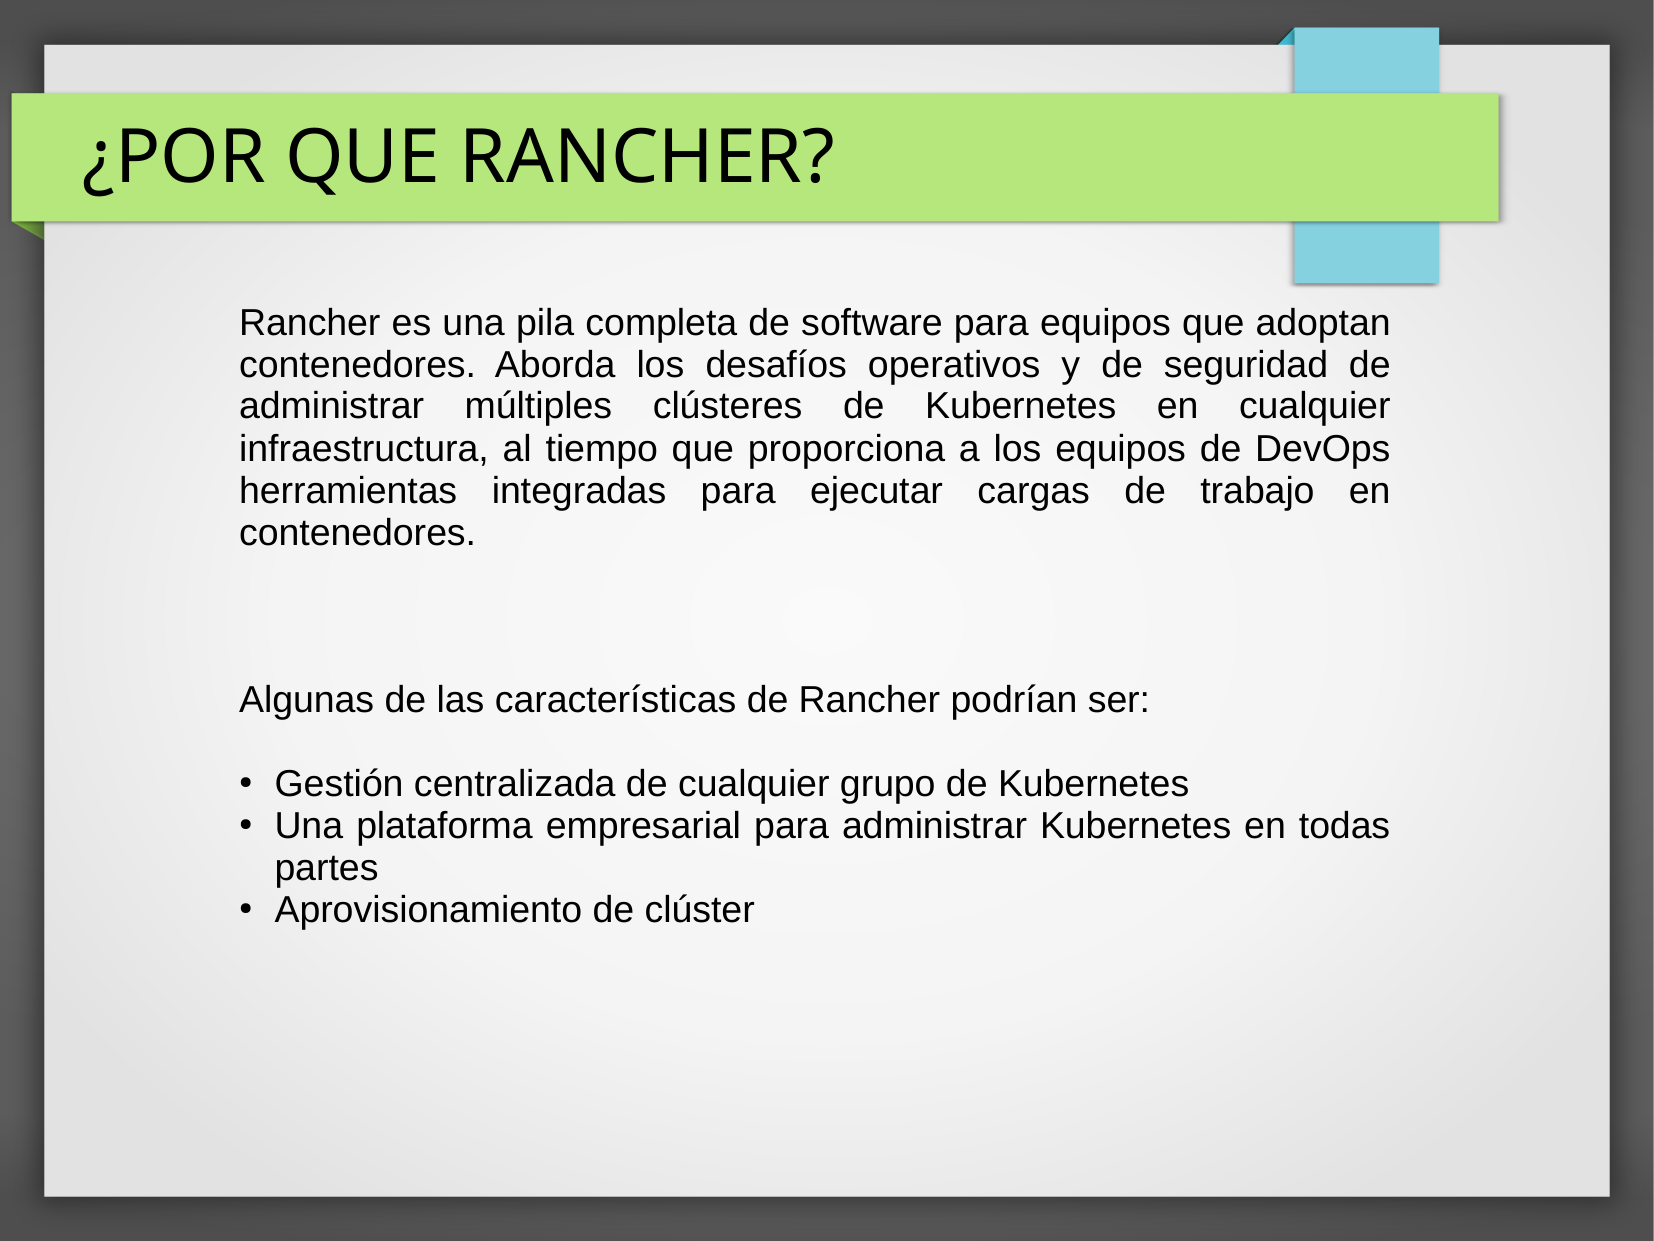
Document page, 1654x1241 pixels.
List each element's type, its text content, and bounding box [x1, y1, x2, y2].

picture [0, 0, 1654, 1241]
title ¿POR QUE RANCHER? [82, 94, 1264, 213]
text_box Rancher es una pila completa de software para equipos que adoptan contenedores. Aborda los desafíos operativos y de seguridad de administrar múltiples clústeres de Kubernetes en cualquier infraestructura, al tiempo que proporciona a los equipos de DevOps herramientas integradas para ejecutar cargas de trabajo en contenedores. Algunas de las características de Rancher podrían ser: Gestión centralizada de cualquier grupo de Kubernetes Una plataforma empresarial para administrar Kubernetes en todas partes Aprovisionamiento de clúster [224, 293, 1406, 981]
